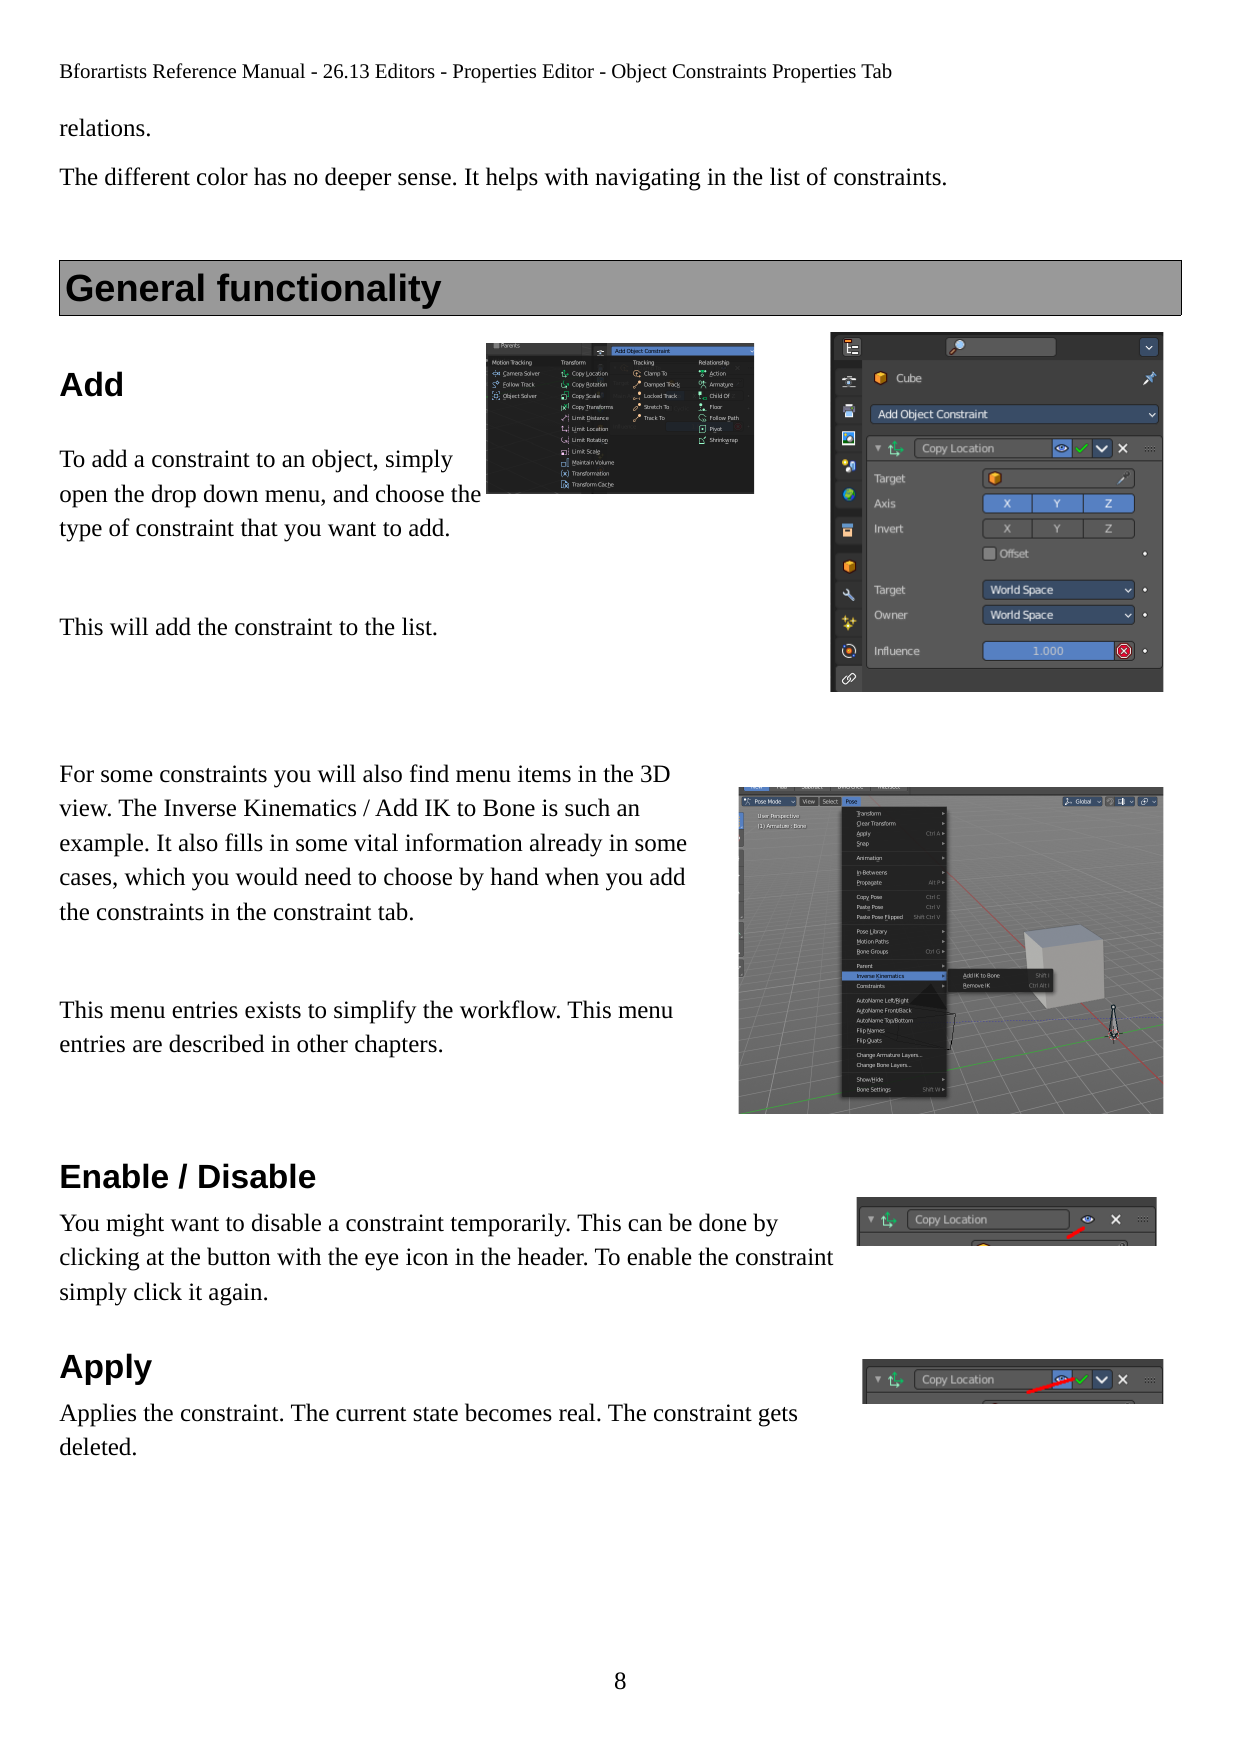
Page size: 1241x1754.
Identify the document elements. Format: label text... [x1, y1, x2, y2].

text Applies the constraint. The current state becomes real. The constraint gets deleted. [59, 1398, 1181, 1461]
text For some constraints you will also find menu items in the 3D view. The Inverse Kinematics / Add IK to Bone is such an example. It also fills in some vital information already in some cases, which you would need to choose by hand when you add the constraints in the constraint tab. [59, 759, 1181, 926]
text To add a constraint to an object, simply open the drop down menu, and choose the type of constraint that you want to add. [59, 444, 830, 542]
subtitle [1164, 365, 1181, 403]
subtitle [755, 365, 830, 403]
text This menu entries exists to simplify the workflow. This menu entries are described in other chapters. [59, 995, 738, 1058]
picture [738, 787, 1164, 1114]
text relations. [59, 113, 1181, 141]
subtitle Add [59, 365, 486, 403]
picture [830, 332, 1164, 692]
picture [486, 343, 755, 494]
picture [856, 1197, 1157, 1246]
subtitle Apply [59, 1347, 1181, 1385]
text The different color has no deeper sense. It helps with navigating in the list of constraints. [59, 162, 1181, 190]
text This will add the constraint to the list. [59, 612, 830, 640]
table_header General functionality [60, 261, 1181, 315]
text You might want to disable a constraint temporarily. This can be done by clicking at the button with the eye icon in the header. To enable the constraint simply click it again. [59, 1208, 1181, 1306]
subtitle Enable / Disable [59, 1157, 1181, 1195]
picture [862, 1359, 1164, 1404]
